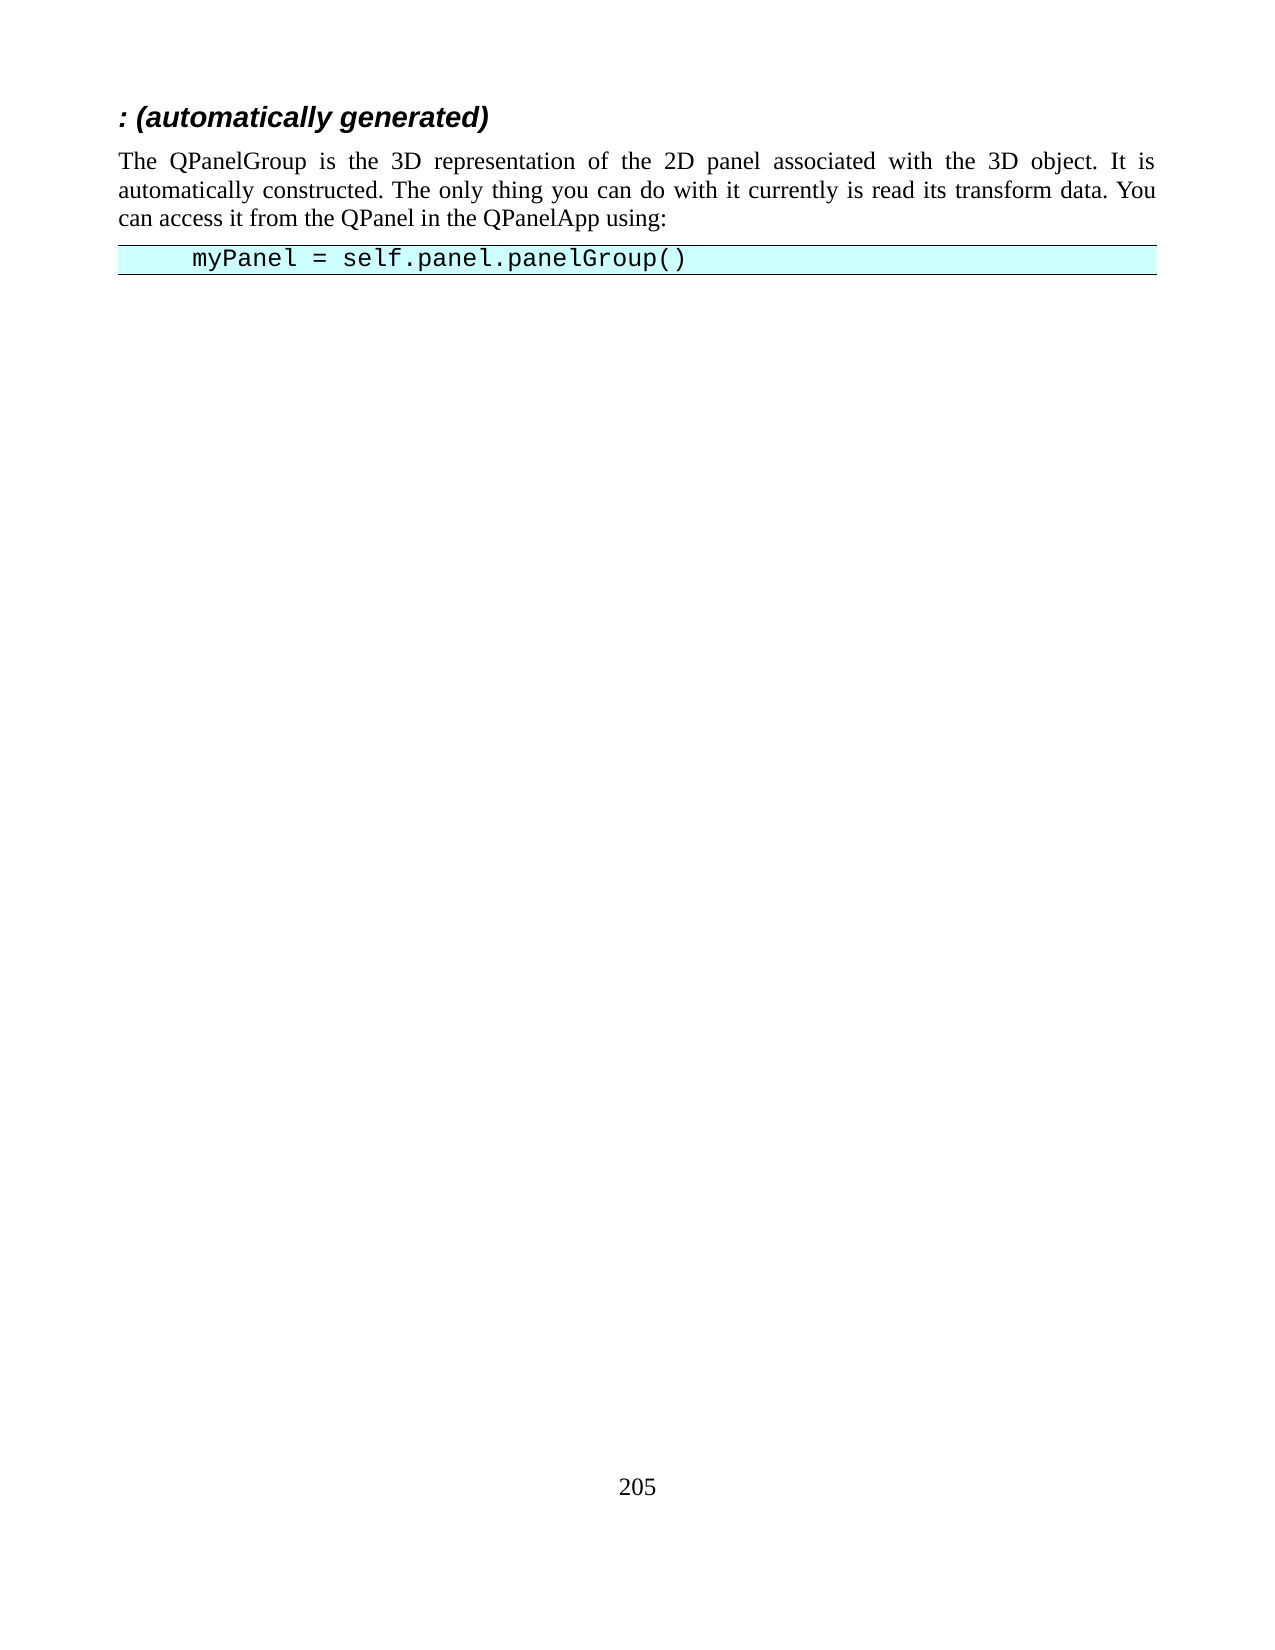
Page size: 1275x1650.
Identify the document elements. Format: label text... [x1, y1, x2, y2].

subtitle : (automatically generated) [118, 100, 1157, 133]
text myPanel = self.panel.panelGroup() [118, 246, 1157, 274]
text The QPanelGroup is the 3D representation of the 2D panel associated with the 3D object. It is automatically constructed. The only thing you can do with it currently is read its transform data. You can access it from the QPanel in the QPanelApp using: [118, 146, 1157, 232]
